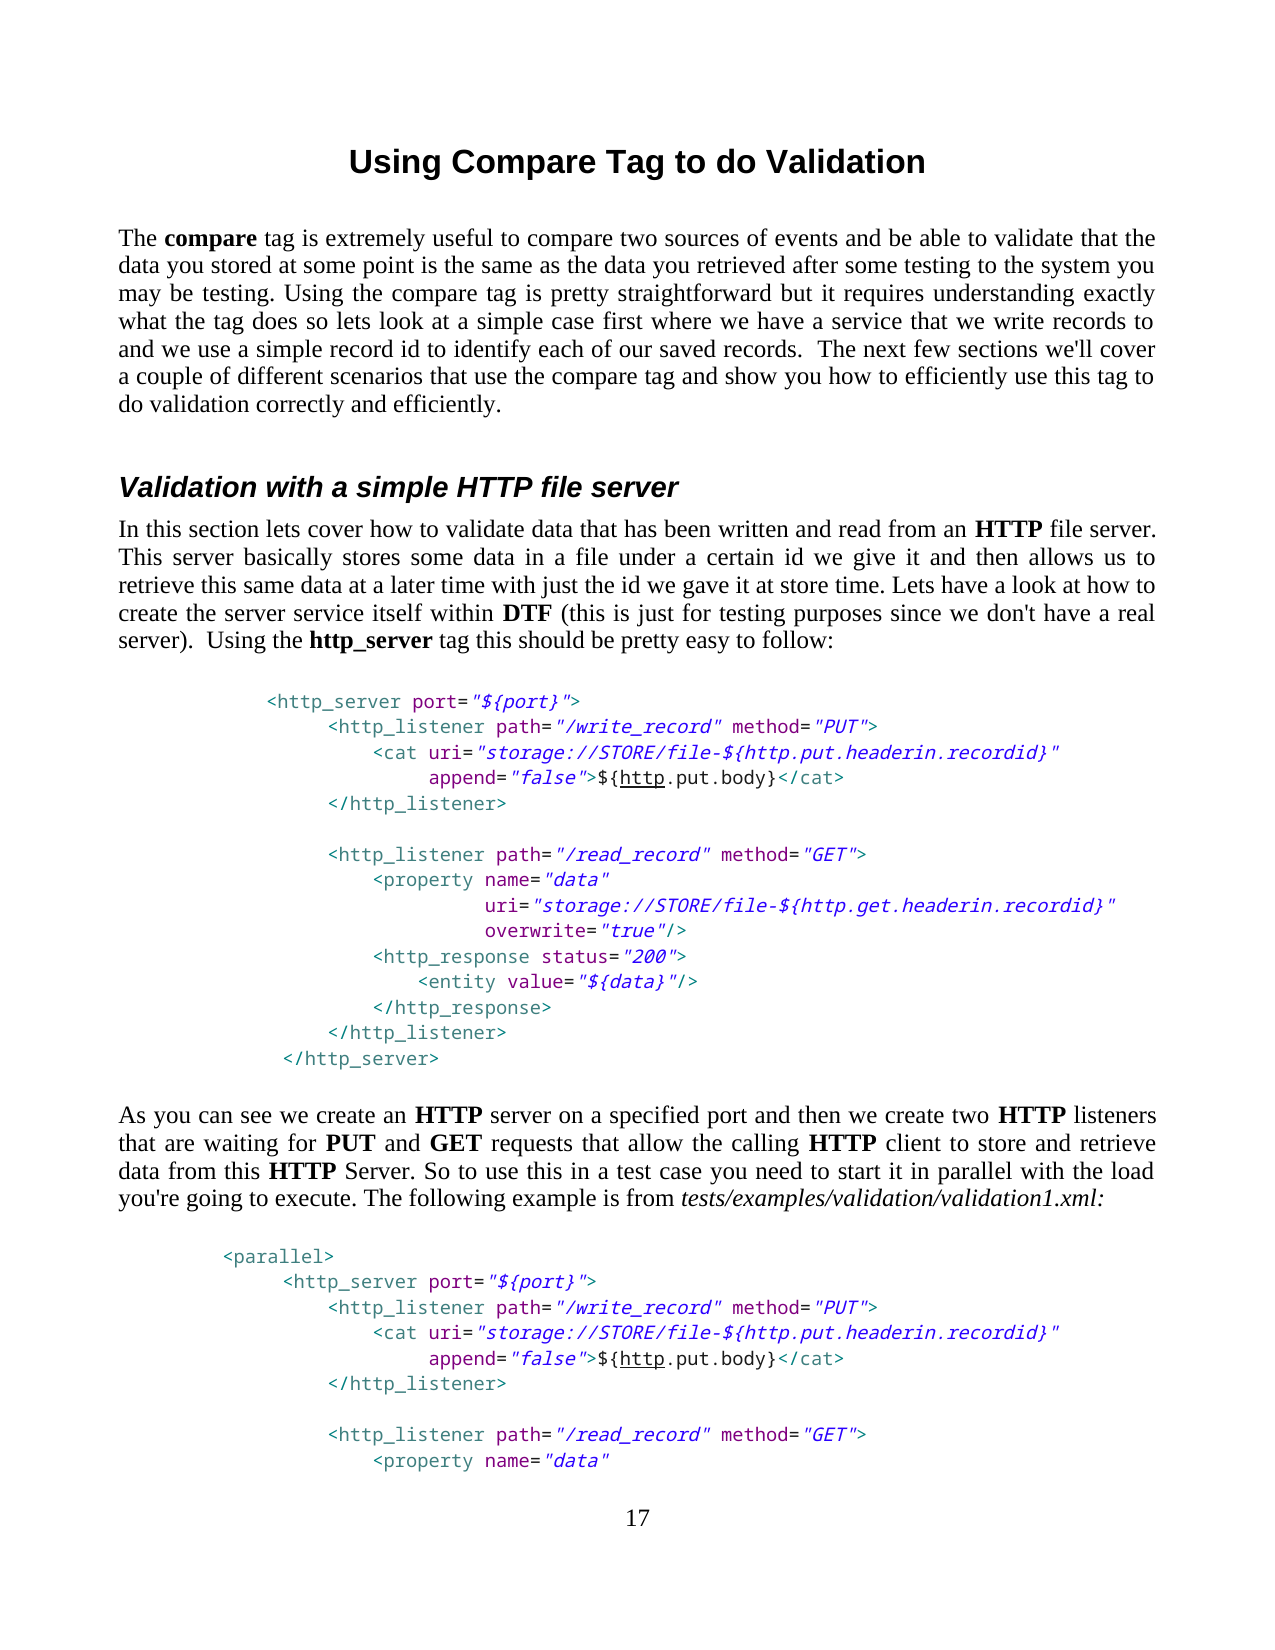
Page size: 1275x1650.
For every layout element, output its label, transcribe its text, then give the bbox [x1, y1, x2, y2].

text <http_response status="200"> [192, 943, 1157, 969]
text <http_server port="${port}"> [192, 1268, 1157, 1294]
text <http_server port="${port}"> [192, 688, 1157, 713]
text </http_listener> [192, 1371, 1157, 1396]
text uri="storage://STORE/file-${http.get.headerin.recordid}" [192, 892, 1157, 918]
subtitle Using Compare Tag to do Validation [118, 143, 1157, 181]
text <http_listener path="/write_record" method="PUT"> [192, 1294, 1157, 1319]
text <cat uri="storage://STORE/file-${http.put.headerin.recordid}" [192, 739, 1157, 764]
text <cat uri="storage://STORE/file-${http.put.headerin.recordid}" [192, 1319, 1157, 1345]
text <http_listener path="/write_record" method="PUT"> [192, 713, 1157, 739]
text <property name="data" [192, 1447, 1157, 1473]
text In this section lets cover how to validate data that has been written and read from an HTTP file server. This server basically stores some data in a file under a certain id we give it and then allows us to retrieve this same data at a later time with just the id we gave it at store time. Lets have a look at how to create the server service itself within DTF (this is just for testing purposes since we don't have a real server). Using the http_server tag this should be pretty easy to follow: [118, 516, 1157, 654]
text overwrite="true"/> [192, 918, 1157, 943]
text </http_listener> [192, 790, 1157, 816]
text <property name="data" [192, 867, 1157, 892]
text <parallel> [192, 1243, 1157, 1268]
text <http_listener path="/read_record" method="GET"> [192, 1422, 1157, 1447]
text The compare tag is extremely useful to compare two sources of events and be able to validate that the data you stored at some point is the same as the data you retrieved after some testing to the system you may be testing. Using the compare tag is pretty straightforward but it requires understanding exactly what the tag does so lets look at a simple case first where we have a service that we write records to and we use a simple record id to identify each of our saved records. The next few sections we'll cover a couple of different scenarios that use the compare tag and show you how to efficiently use this tag to do validation correctly and efficiently. [118, 224, 1157, 418]
subtitle Validation with a simple HTTP file server [118, 471, 1157, 503]
text <entity value="${data}"/> [192, 969, 1157, 994]
text append="false">${http.put.body}</cat> [192, 1345, 1157, 1371]
text As you can see we create an HTTP server on a specified port and then we create two HTTP listeners that are waiting for PUT and GET requests that allow the calling HTTP client to store and retrieve data from this HTTP Server. So to use this in a test case you need to start it in parallel with the load you're going to execute. The following example is from tests/examples/validation/validation1.xml: [118, 1101, 1157, 1212]
text </http_server> [192, 1045, 1157, 1071]
text </http_response> [192, 994, 1157, 1020]
text append="false">${http.put.body}</cat> [192, 764, 1157, 790]
text </http_listener> [192, 1020, 1157, 1045]
text <http_listener path="/read_record" method="GET"> [192, 841, 1157, 867]
